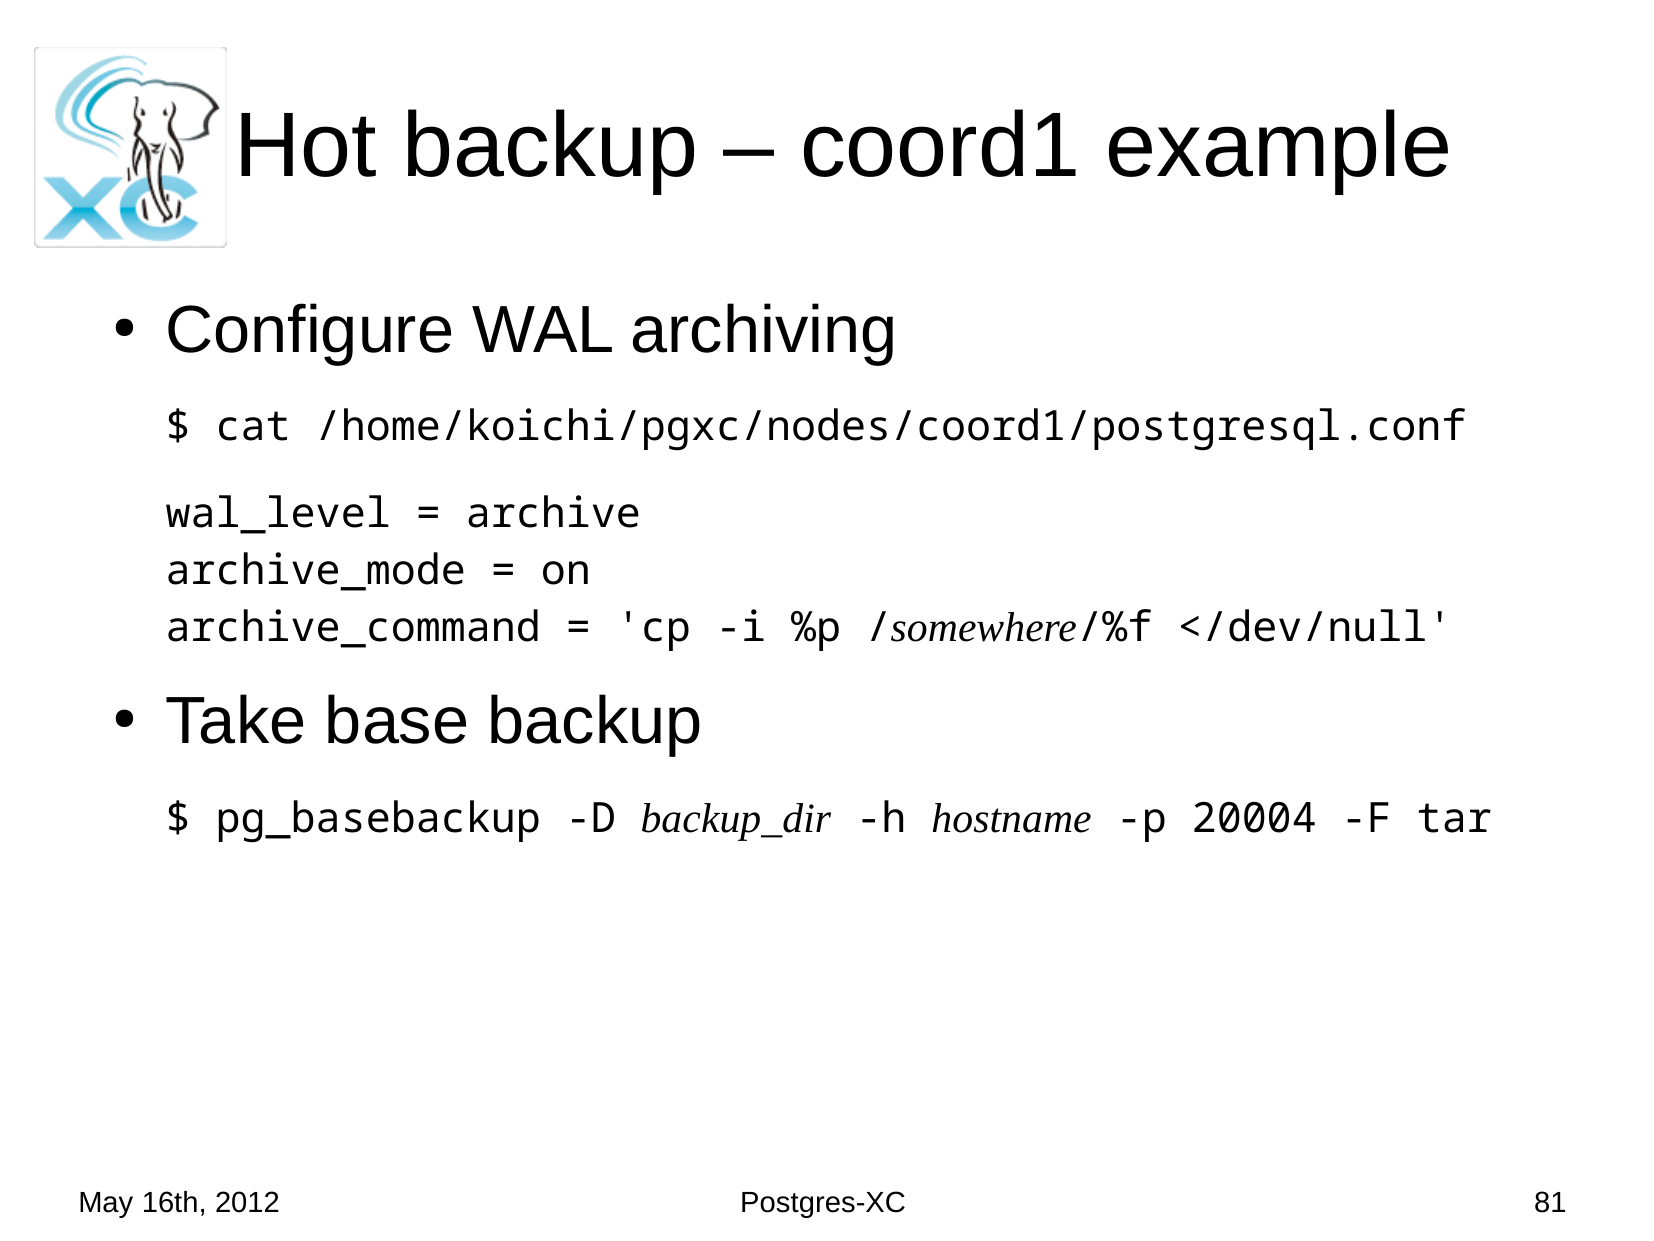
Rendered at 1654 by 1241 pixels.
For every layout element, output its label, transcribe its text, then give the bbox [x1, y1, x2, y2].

list Configure WAL archiving $ cat /home/koichi/pgxc/nodes/coord1/postgresql.conf wal_level = archive archive_mode = on archive_command = 'cp -i %p /somewhere/%f </dev/null' Take base backup $ pg_basebackup -D backup_dir -h hostname -p 20004 -F tar [94, 291, 1583, 1148]
title Hot backup – coord1 example [234, 40, 1599, 248]
picture [34, 47, 227, 248]
